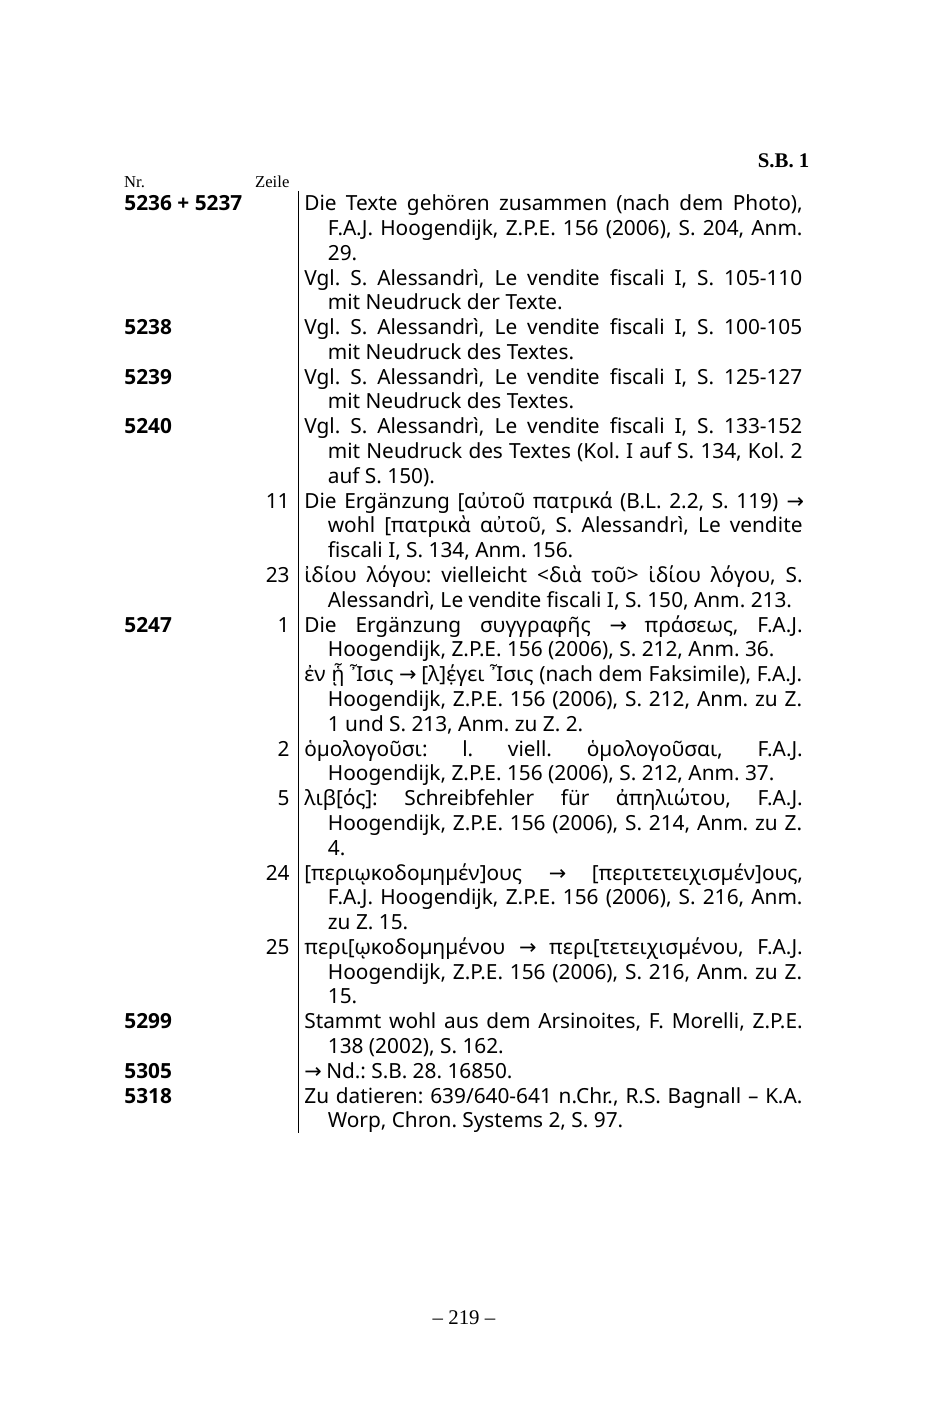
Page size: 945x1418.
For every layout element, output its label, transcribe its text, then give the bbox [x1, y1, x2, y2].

table_cell Vgl. S. Alessandrì, Le vendite fiscali I, S. 133-152 mit Neudruck des Textes (Kol. I auf S. 134, Kol. 2 auf S. 150). [299, 414, 809, 488]
table_cell [118, 265, 298, 315]
table_cell 5 [207, 786, 298, 860]
table_cell [118, 935, 207, 1009]
table_cell 5240 [118, 414, 298, 488]
table_cell 2 [207, 736, 298, 786]
table_cell Die Ergänzung συγγραφῆς → πράσεως, F.A.J. Hoogendijk, Z.P.E. 156 (2006), S. 212, Anm. 36. [299, 612, 809, 662]
table_cell 23 [207, 563, 298, 612]
table_cell [περιῳκοδομημέν]ους → [περιτετειχισμέν]ους, F.A.J. Hoogendijk, Z.P.E. 156 (2006), S. 216, Anm. zu Z. 15. [299, 860, 809, 934]
table_cell 5305 [118, 1059, 298, 1083]
table_cell 5238 [118, 315, 298, 364]
table_cell [118, 563, 207, 612]
table_cell [118, 736, 207, 786]
table_cell ὁμολογοῦσι: l. viell. ὁμολογοῦσαι, F.A.J. Hoogendijk, Z.P.E. 156 (2006), S. 212, Anm. 37. [299, 736, 809, 786]
table_cell ἰδίου λόγου: vielleicht <διὰ τοῦ> ἰδίου λόγου, S. Alessandrì, Le vendite fiscali I, S. 150, Anm. 213. [299, 563, 809, 612]
table_cell Die Texte gehören zusammen (nach dem Photo), F.A.J. Hoogendijk, Z.P.E. 156 (2006), S. 204, Anm. 29. [299, 191, 809, 265]
table_cell λιβ[ός]: Schreibfehler für ἀπηλιώτου, F.A.J. Hoogendijk, Z.P.E. 156 (2006), S. 214, Anm. zu Z. 4. [299, 786, 809, 860]
table_cell Vgl. S. Alessandrì, Le vendite fiscali I, S. 105-110 mit Neudruck der Texte. [299, 265, 809, 315]
table_cell 24 [207, 860, 298, 934]
table_cell Die Ergänzung [αὐτοῦ πατρικά (B.L. 2.2, S. 119) → wohl [πατρικὰ αὐτοῦ, S. Alessandrì, Le vendite fiscali I, S. 134, Anm. 156. [299, 488, 809, 563]
table_cell 5236 + 5237 [118, 191, 298, 265]
table_cell [118, 860, 207, 934]
table_cell Zu datieren: 639/640-641 n.Chr., R.S. Bagnall – K.A. Worp, Chron. Systems 2, S. 97. [299, 1083, 809, 1133]
table_cell Vgl. S. Alessandrì, Le vendite fiscali I, S. 125-127 mit Neudruck des Textes. [299, 364, 809, 414]
table_cell [118, 488, 207, 563]
table_cell 5318 [118, 1083, 298, 1133]
table_cell 11 [207, 488, 298, 563]
table_cell [118, 662, 207, 736]
table_cell → Nd.: S.B. 28. 16850. [299, 1059, 809, 1083]
table_cell ἐν ᾗ Ἶσις → [λ]έ̣γει Ἶσις (nach dem Faksimile), F.A.J. Hoogendijk, Z.P.E. 156 (2006), S. 212, Anm. zu Z. 1 und S. 213, Anm. zu Z. 2. [299, 662, 809, 736]
table_cell Stammt wohl aus dem Arsinoites, F. Morelli, Z.P.E. 138 (2002), S. 162. [299, 1009, 809, 1058]
table_cell 1 [207, 612, 298, 662]
table_cell Vgl. S. Alessandrì, Le vendite fiscali I, S. 100-105 mit Neudruck des Textes. [299, 315, 809, 364]
table_cell 25 [207, 935, 298, 1009]
table_cell 5247 [118, 612, 207, 662]
table_cell [118, 786, 207, 860]
table_cell περι[ῳκοδομημένου → περι[τετειχισμένου, F.A.J. Hoogendijk, Z.P.E. 156 (2006), S. 216, Anm. zu Z. 15. [299, 935, 809, 1009]
table_cell [207, 662, 298, 736]
table_cell 5239 [118, 364, 298, 414]
table_cell 5299 [118, 1009, 298, 1058]
